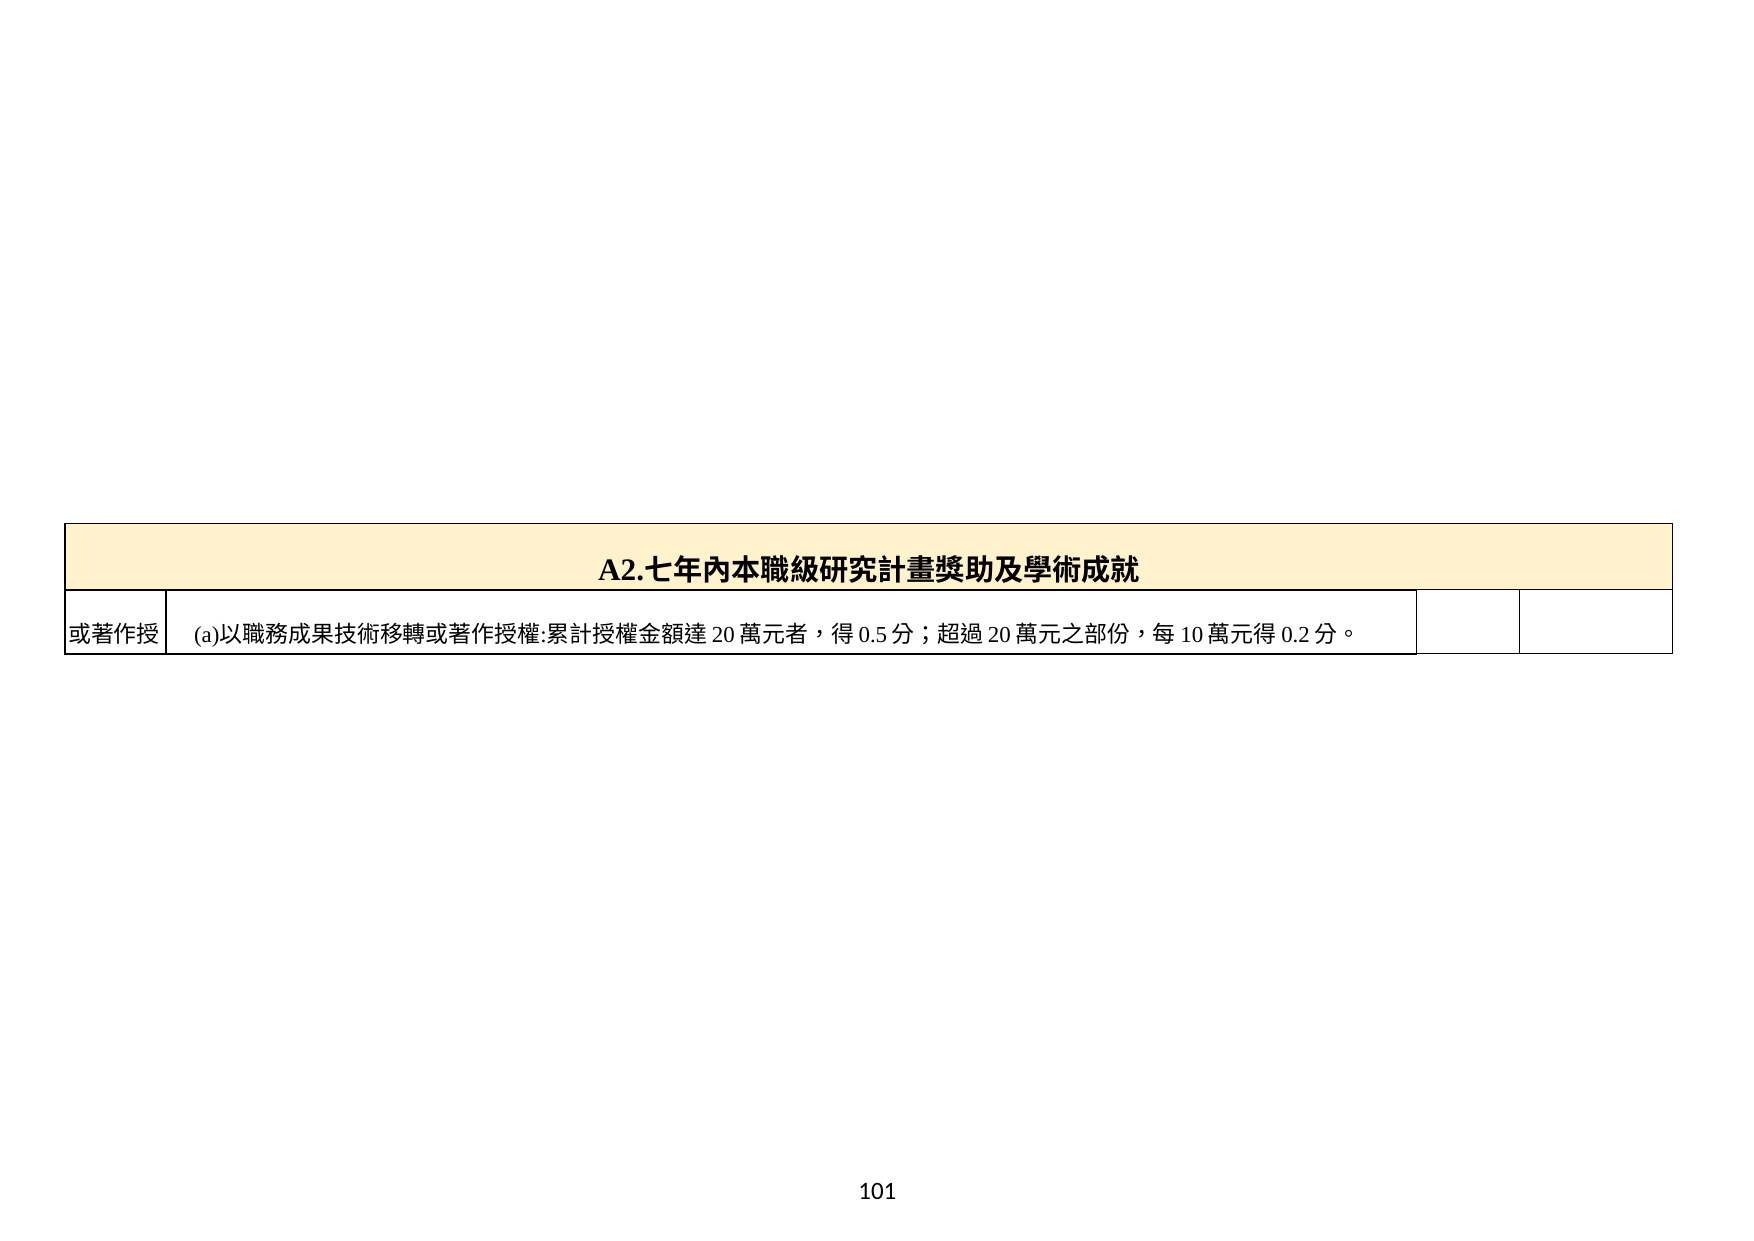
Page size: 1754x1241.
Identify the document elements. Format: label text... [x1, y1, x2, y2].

table_cell [1520, 590, 1672, 653]
table_cell 或著作授 [66, 591, 165, 653]
table_header A2.七年內本職級研究計畫獎助及學術成就 [66, 524, 1672, 589]
table_cell [1417, 590, 1519, 653]
table_cell (a)以職務成果技術移轉或著作授權:累計授權金額達20萬元者，得0.5分；超過20萬元之部份，每10萬元得0.2分。 [167, 591, 1416, 653]
